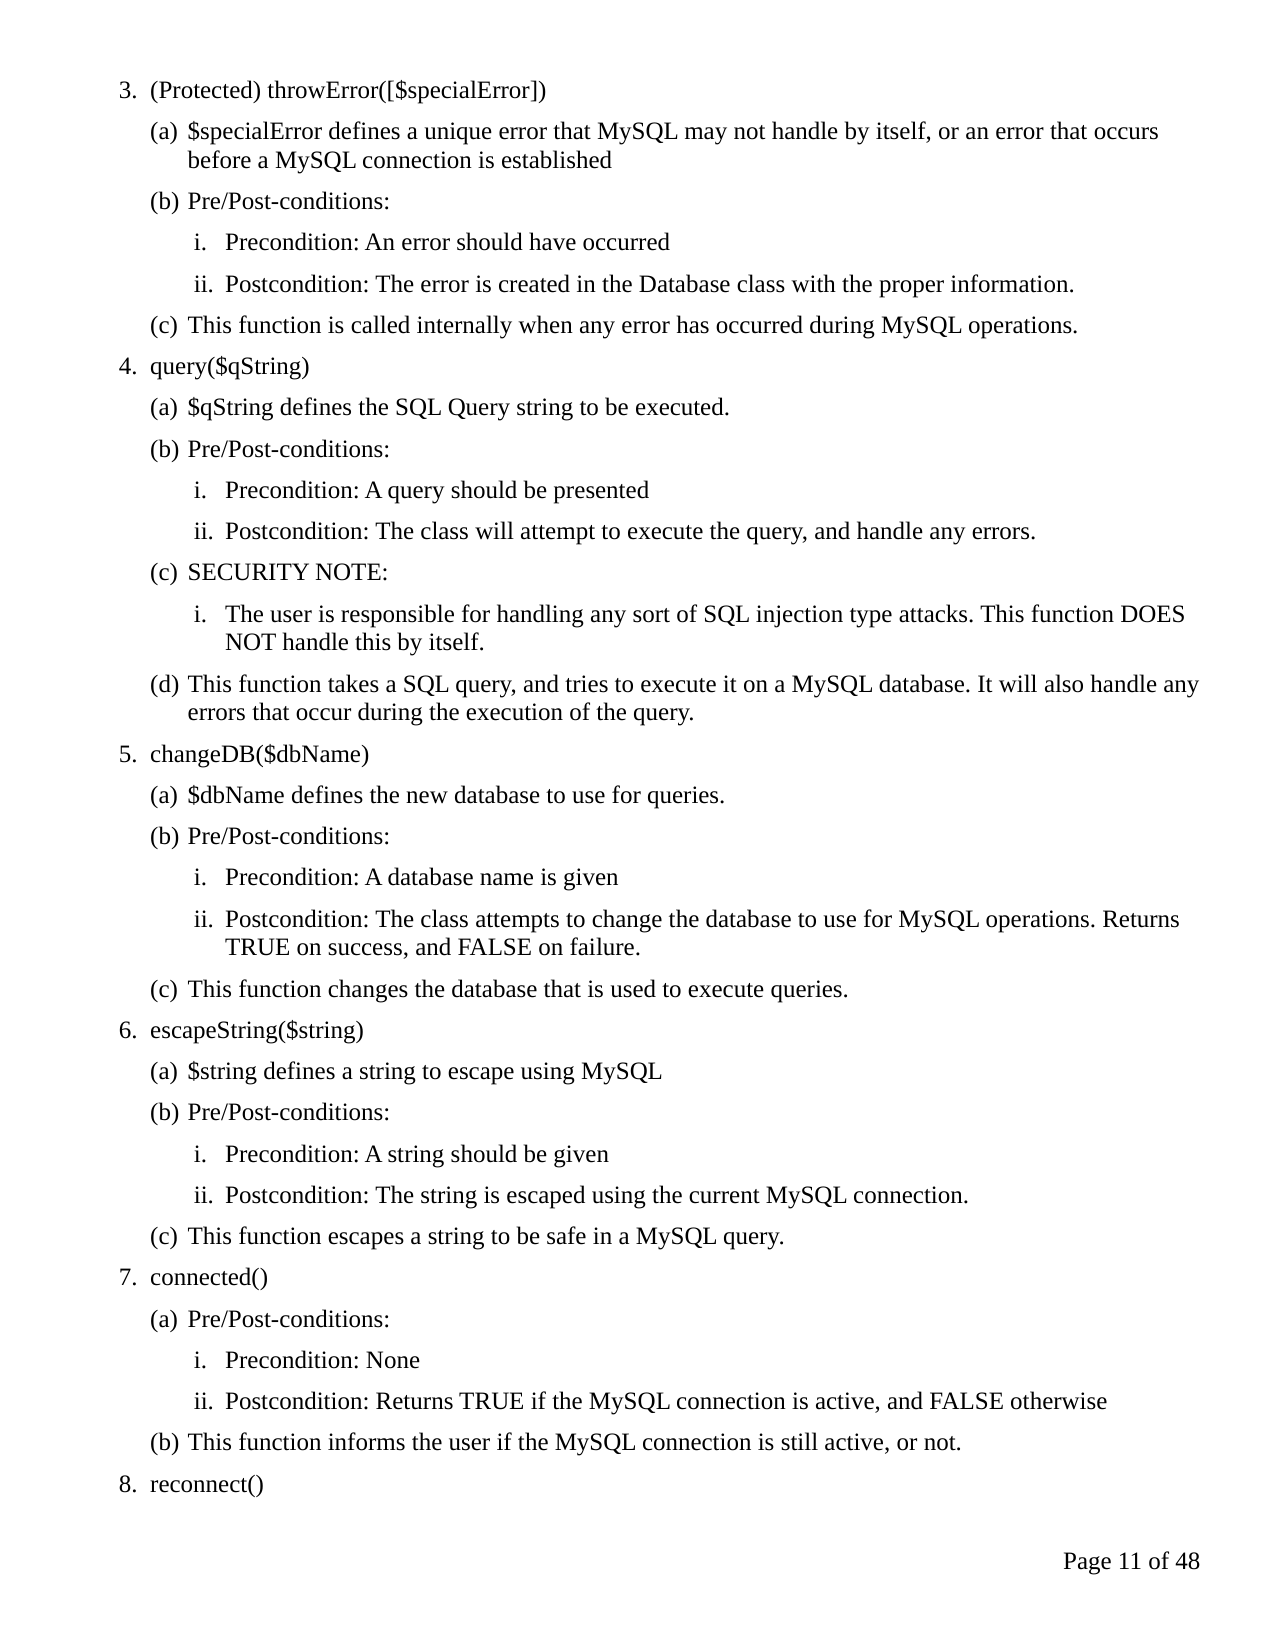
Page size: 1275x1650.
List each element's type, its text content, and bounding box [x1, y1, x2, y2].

list This function changes the database that is used to execute queries. [150, 974, 1200, 1002]
list $dbName defines the new database to use for queries. [150, 780, 1200, 809]
list Postcondition: The class will attempt to execute the query, and handle any errors. [187, 516, 1200, 545]
list Precondition: None [187, 1345, 1200, 1374]
list Precondition: A query should be presented [187, 475, 1200, 504]
list escapeString($string) [112, 1015, 1200, 1044]
list reconnect() [112, 1469, 1200, 1497]
list SECURITY NOTE: [150, 557, 1200, 586]
list This function takes a SQL query, and tries to execute it on a MySQL database. It will also handle any errors that occur during the execution of the query. [150, 669, 1200, 726]
list $string defines a string to escape using MySQL [150, 1056, 1200, 1085]
list Precondition: A string should be given [187, 1139, 1200, 1167]
list Postcondition: Returns TRUE if the MySQL connection is active, and FALSE otherwise [187, 1386, 1200, 1415]
list $qString defines the SQL Query string to be executed. [150, 392, 1200, 421]
list Pre/Post-conditions: [150, 821, 1200, 850]
list connected() [112, 1262, 1200, 1291]
list Precondition: A database name is given [187, 862, 1200, 891]
list This function is called internally when any error has occurred during MySQL operations. [150, 310, 1200, 339]
list Precondition: An error should have occurred [187, 227, 1200, 256]
list query($qString) [112, 351, 1200, 380]
list Pre/Post-conditions: [150, 1304, 1200, 1332]
list Postcondition: The class attempts to change the database to use for MySQL operations. Returns TRUE on success, and FALSE on failure. [187, 904, 1200, 961]
list changeDB($dbName) [112, 739, 1200, 767]
list This function informs the user if the MySQL connection is still active, or not. [150, 1427, 1200, 1456]
list The user is responsible for handling any sort of SQL injection type attacks. This function DOES NOT handle this by itself. [187, 599, 1200, 656]
list Pre/Post-conditions: [150, 186, 1200, 215]
list $specialError defines a unique error that MySQL may not handle by itself, or an error that occurs before a MySQL connection is established [150, 116, 1200, 174]
list Postcondition: The error is created in the Database class with the proper information. [187, 269, 1200, 297]
list Postcondition: The string is escaped using the current MySQL connection. [187, 1180, 1200, 1209]
list (Protected) throwError([$specialError]) [112, 75, 1200, 104]
list This function escapes a string to be safe in a MySQL query. [150, 1221, 1200, 1250]
list Pre/Post-conditions: [150, 1097, 1200, 1126]
list Pre/Post-conditions: [150, 434, 1200, 462]
